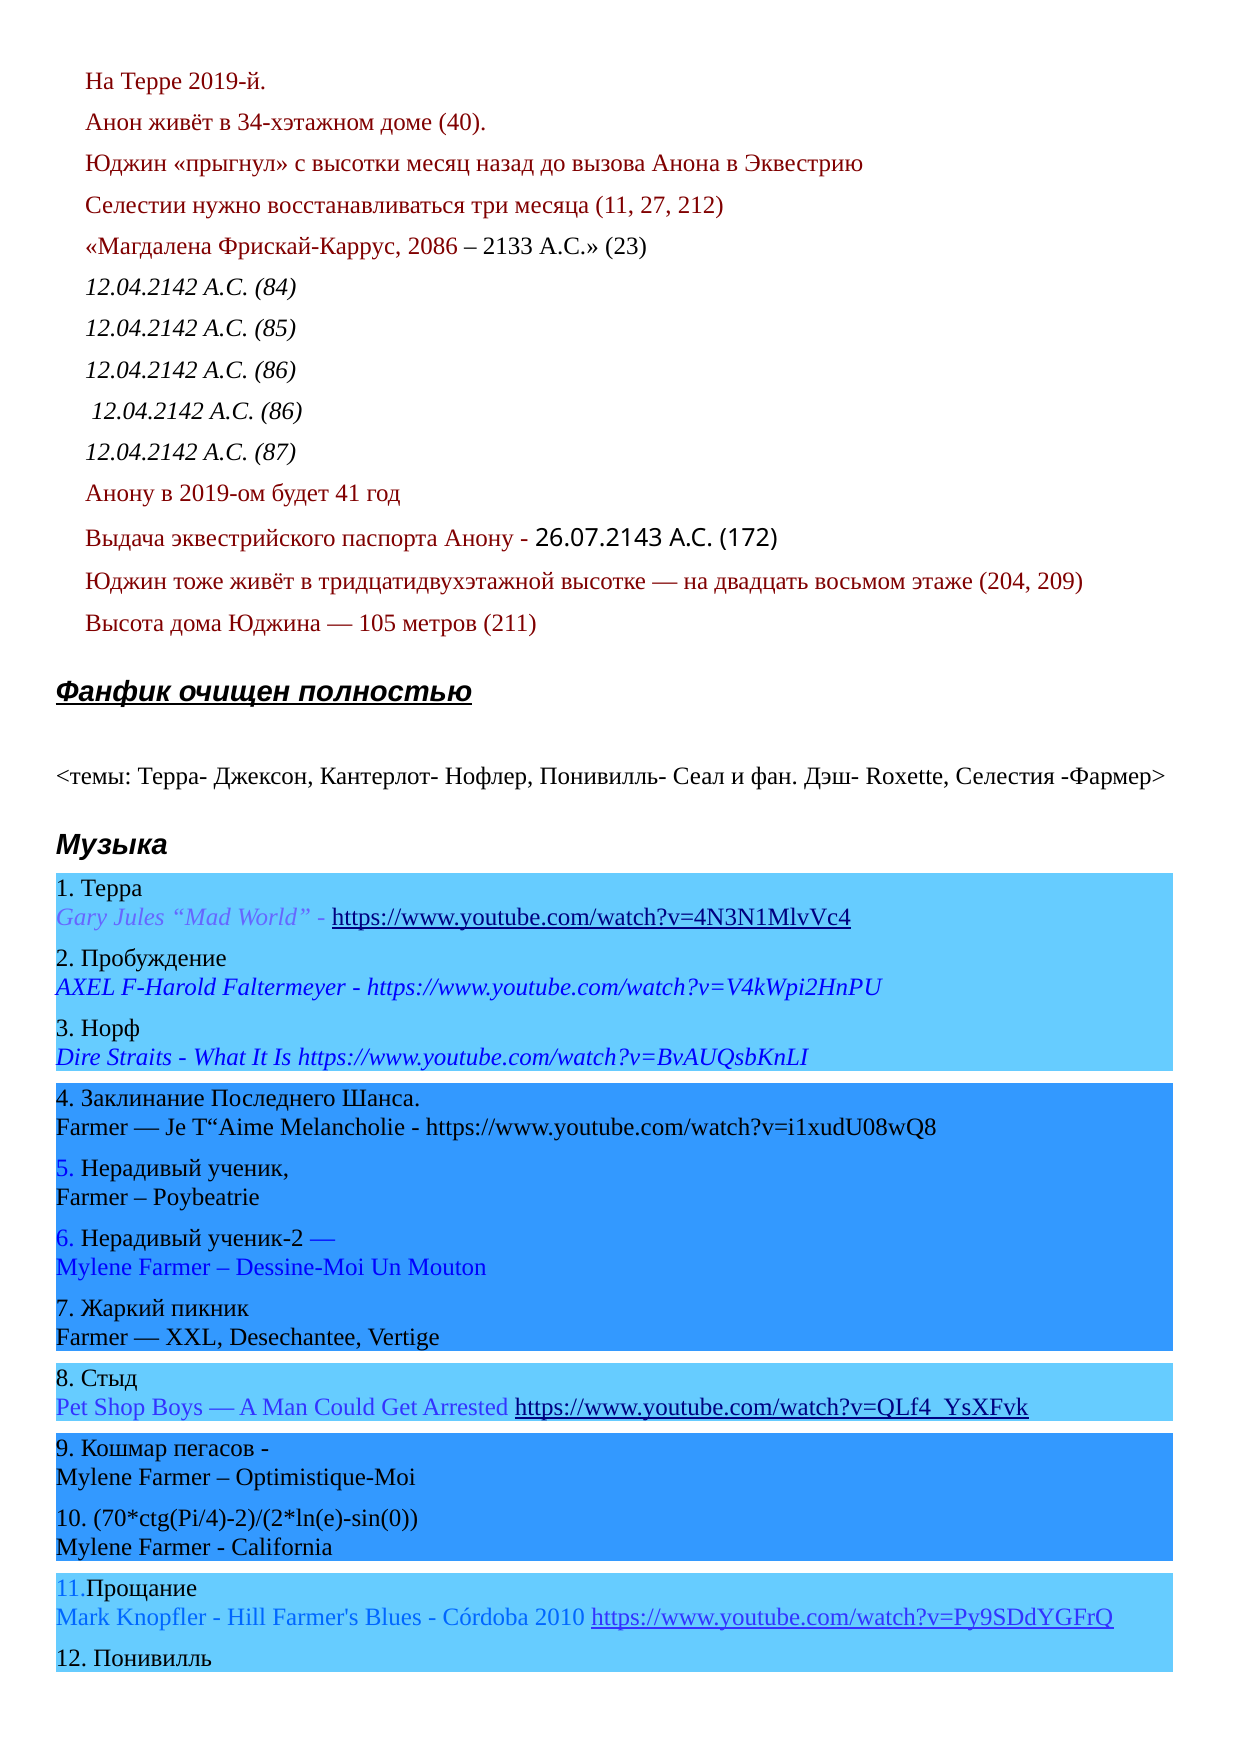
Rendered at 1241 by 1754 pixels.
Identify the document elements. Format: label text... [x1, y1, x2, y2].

text Анон живёт в 34-хэтажном доме (40). [56, 107, 1173, 136]
text 2. Пробуждение AXEL F-Harold Faltermeyer - https://www.youtube.com/watch?v=V4kWpi2HnPU [56, 943, 1173, 1001]
text <темы: Терра- Джексон, Кантерлот- Нофлер, Понивилль- Сеал и фан. Дэш- Roxette, Селестия -Фармер> [56, 761, 1173, 790]
text Высота дома Юджина — 105 метров (211) [56, 608, 1173, 636]
text 12.04.2142 А.С. (86) [56, 355, 1173, 383]
subtitle Музыка [56, 827, 1173, 861]
text 4. Заклинание Последнего Шанса. Farmer — Je T“Aime Melancholie - https://www.youtube.com/watch?v=i1xudU08wQ8 [56, 1083, 1173, 1141]
text 6. Нерадивый ученик-2 — Mylene Farmer – Dessine-Moi Un Mouton [56, 1223, 1173, 1281]
text 12.04.2142 А.С. (87) [56, 437, 1173, 466]
text 11.Прощание Mark Knopfler - Hill Farmer's Blues - Córdoba 2010 https://www.youtube.com/watch?v=Py9SDdYGFrQ [56, 1573, 1173, 1631]
text 5. Нерадивый ученик, Farmer – Poybeatrie [56, 1153, 1173, 1211]
text Выдача эквестрийского паспорта Анону - 26.07.2143 А.С. (172) [56, 520, 1173, 554]
text Юджин тоже живёт в тридцатидвухэтажной высотке — на двадцать восьмом этаже (204, 209) [56, 566, 1173, 595]
text 1. Терра Gary Jules “Mad World” - https://www.youtube.com/watch?v=4N3N1MlvVc4 [56, 873, 1173, 931]
text На Терре 2019-й. [56, 66, 1173, 95]
text 8. Стыд Pet Shop Boys — A Man Could Get Arrested https://www.youtube.com/watch?v=QLf4_YsXFvk [56, 1363, 1173, 1421]
subtitle Фанфик очищен полностью [56, 674, 1173, 707]
text 12.04.2142 А.С. (85) [56, 313, 1173, 342]
text «Магдалена Фрискай-Каррус, 2086 – 2133 A.C.» (23) [56, 231, 1173, 260]
text 3. Норф Dire Straits - What It Is https://www.youtube.com/watch?v=BvAUQsbKnLI [56, 1013, 1173, 1071]
text Анону в 2019-ом будет 41 год [56, 478, 1173, 507]
text 9. Кошмар пегасов - Mylene Farmer – Optimistique-Moi [56, 1433, 1173, 1491]
text Юджин «прыгнул» с высотки месяц назад до вызова Анона в Эквестрию [56, 148, 1173, 177]
text 12.04.2142 А.C. (84) [56, 272, 1173, 301]
text 12.04.2142 А.С. (86) [56, 396, 1173, 425]
text 7. Жаркий пикник Farmer — XXL, Desechantee, Vertige [56, 1293, 1173, 1351]
text 10. (70*ctg(Pi/4)-2)/(2*ln(e)-sin(0)) Mylene Farmer - California [56, 1503, 1173, 1561]
text 12. Понивилль [56, 1643, 1173, 1672]
text Селестии нужно восстанавливаться три месяца (11, 27, 212) [56, 190, 1173, 218]
